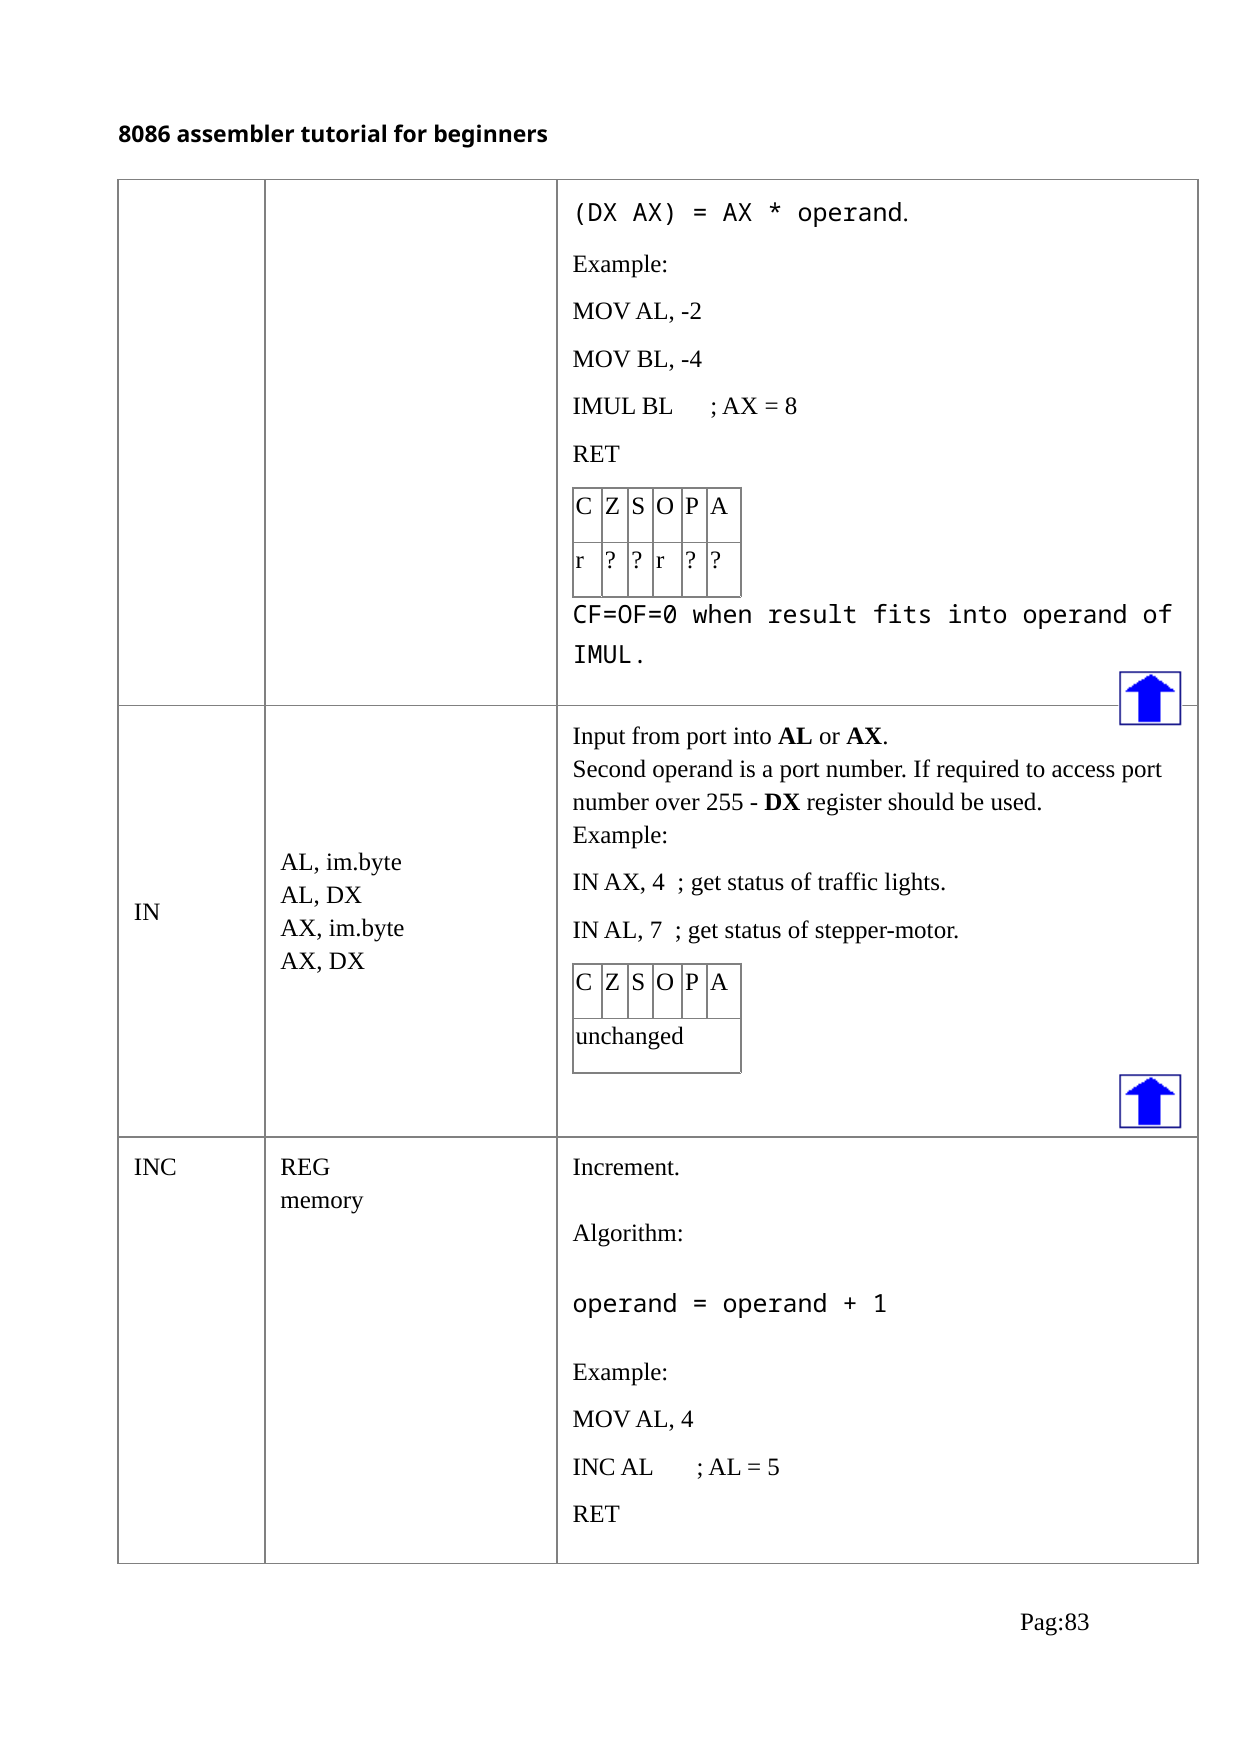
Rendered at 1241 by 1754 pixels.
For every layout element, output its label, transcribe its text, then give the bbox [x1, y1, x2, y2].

table_cell ? [629, 543, 652, 596]
table_header A [708, 965, 740, 1018]
table_header S [629, 489, 652, 542]
table_cell ? [603, 543, 627, 596]
picture [1118, 670, 1183, 727]
table_header O [654, 965, 681, 1018]
table_cell REG memory [266, 1138, 556, 1563]
table_cell [119, 180, 264, 705]
table_header A [708, 489, 740, 542]
table_cell AL, im.byte AL, DX AX, im.byte AX, DX [266, 706, 556, 1136]
table_header P [683, 489, 706, 542]
table_header Z [603, 965, 627, 1018]
table_header C [574, 965, 601, 1018]
table_cell [266, 180, 556, 705]
table_cell r [654, 543, 681, 596]
table_cell INC [119, 1138, 264, 1563]
table_cell ? [683, 543, 706, 596]
table_cell unchanged [574, 1019, 740, 1072]
table_cell ? [708, 543, 740, 596]
table_cell Increment. Algorithm: operand = operand + 1 Example: MOV AL, 4 INC AL ; AL = 5 RET [558, 1138, 1197, 1563]
table_cell Input from port into AL or AX. Second operand is a port number. If required to access port number over 255 - DX register should be used. Example: IN AX, 4 ; get status of traffic lights. IN AL, 7 ; get status of stepper-motor. [558, 706, 1197, 1136]
table_cell (DX AX) = AX * operand. Example: MOV AL, -2 MOV BL, -4 IMUL BL ; AX = 8 RET CF=OF=0 when result fits into operand of IMUL. [558, 180, 1197, 705]
table_cell IN [119, 706, 264, 1136]
table_header O [654, 489, 681, 542]
table_header P [683, 965, 706, 1018]
table_header S [629, 965, 652, 1018]
picture [1118, 1073, 1183, 1130]
table_header Z [603, 489, 627, 542]
table_header C [574, 489, 601, 542]
table_cell r [574, 543, 601, 596]
